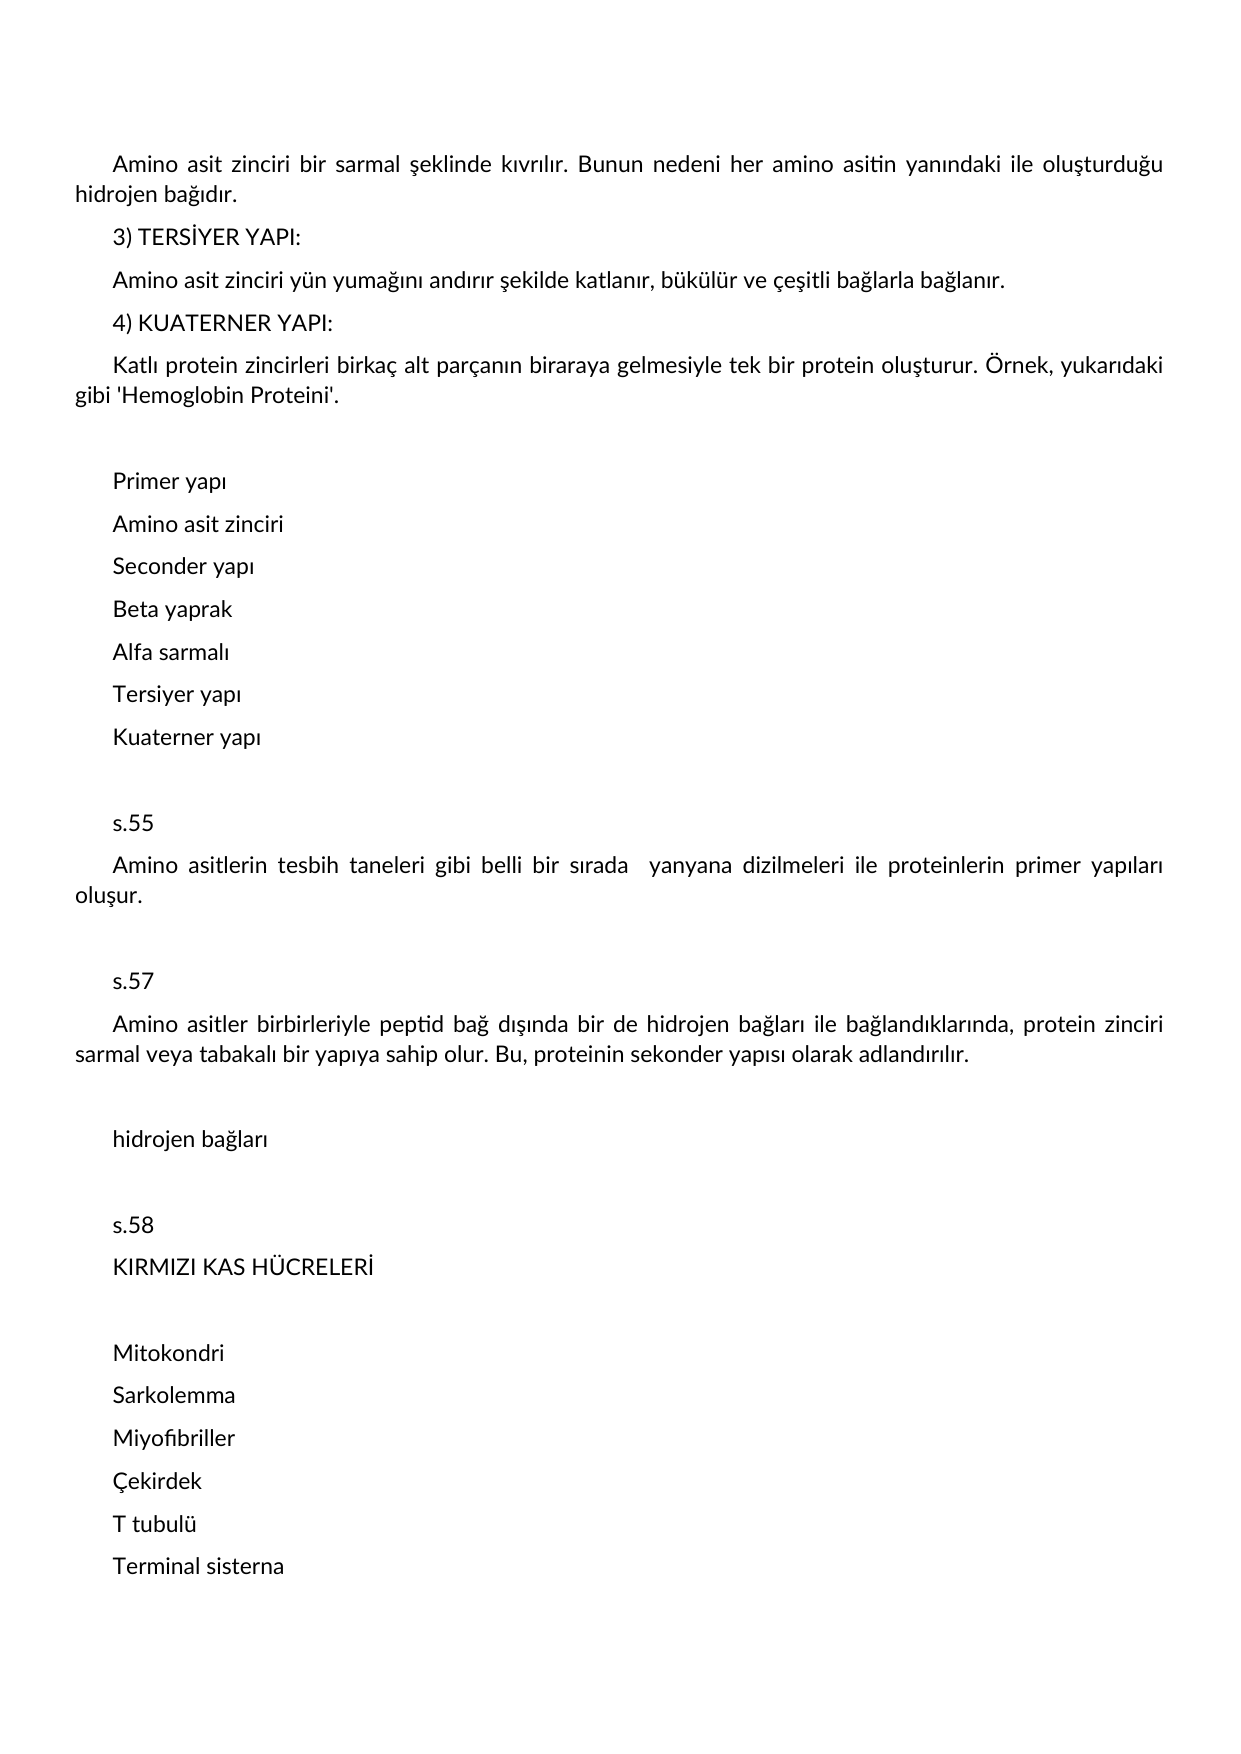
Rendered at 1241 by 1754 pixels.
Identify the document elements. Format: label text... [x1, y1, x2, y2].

text s.58 [75, 1210, 1165, 1238]
text 3) TERSİYER YAPI: [75, 223, 1165, 250]
text Amino asitlerin tesbih taneleri gibi belli bir sırada yanyana dizilmeleri ile proteinlerin primer yapıları oluşur. [75, 851, 1165, 909]
text Amino asitler birbirleriyle peptid bağ dışında bir de hidrojen bağları ile bağlandıklarında, protein zinciri sarmal veya tabakalı bir yapıya sahip olur. Bu, proteinin sekonder yapısı olarak adlandırılır. [75, 1009, 1165, 1067]
text s.57 [75, 967, 1165, 994]
text s.55 [75, 808, 1165, 836]
text Miyofibriller [75, 1424, 1165, 1451]
text hidrojen bağları [75, 1125, 1165, 1152]
text Terminal sisterna [75, 1552, 1165, 1579]
text Seconder yapı [75, 552, 1165, 579]
text 4) KUATERNER YAPI: [75, 308, 1165, 336]
text Alfa sarmalı [75, 637, 1165, 665]
text Sarkolemma [75, 1381, 1165, 1409]
text Kuaterner yapı [75, 723, 1165, 750]
text KIRMIZI KAS HÜCRELERİ [75, 1253, 1165, 1281]
text Çekirdek [75, 1467, 1165, 1494]
text Tersiyer yapı [75, 680, 1165, 708]
text Amino asit zinciri [75, 509, 1165, 537]
text Amino asit zinciri yün yumağını andırır şekilde katlanır, bükülür ve çeşitli bağlarla bağlanır. [75, 266, 1165, 293]
text Primer yapı [75, 467, 1165, 494]
text T tubulü [75, 1509, 1165, 1537]
text Beta yaprak [75, 595, 1165, 622]
text Amino asit zinciri bir sarmal şeklinde kıvrılır. Bunun nedeni her amino asitin yanındaki ile oluşturduğu hidrojen bağıdır. [75, 150, 1165, 208]
text Mitokondri [75, 1338, 1165, 1366]
text Katlı protein zincirleri birkaç alt parçanın biraraya gelmesiyle tek bir protein oluşturur. Örnek, yukarıdaki gibi 'Hemoglobin Proteini'. [75, 351, 1165, 409]
